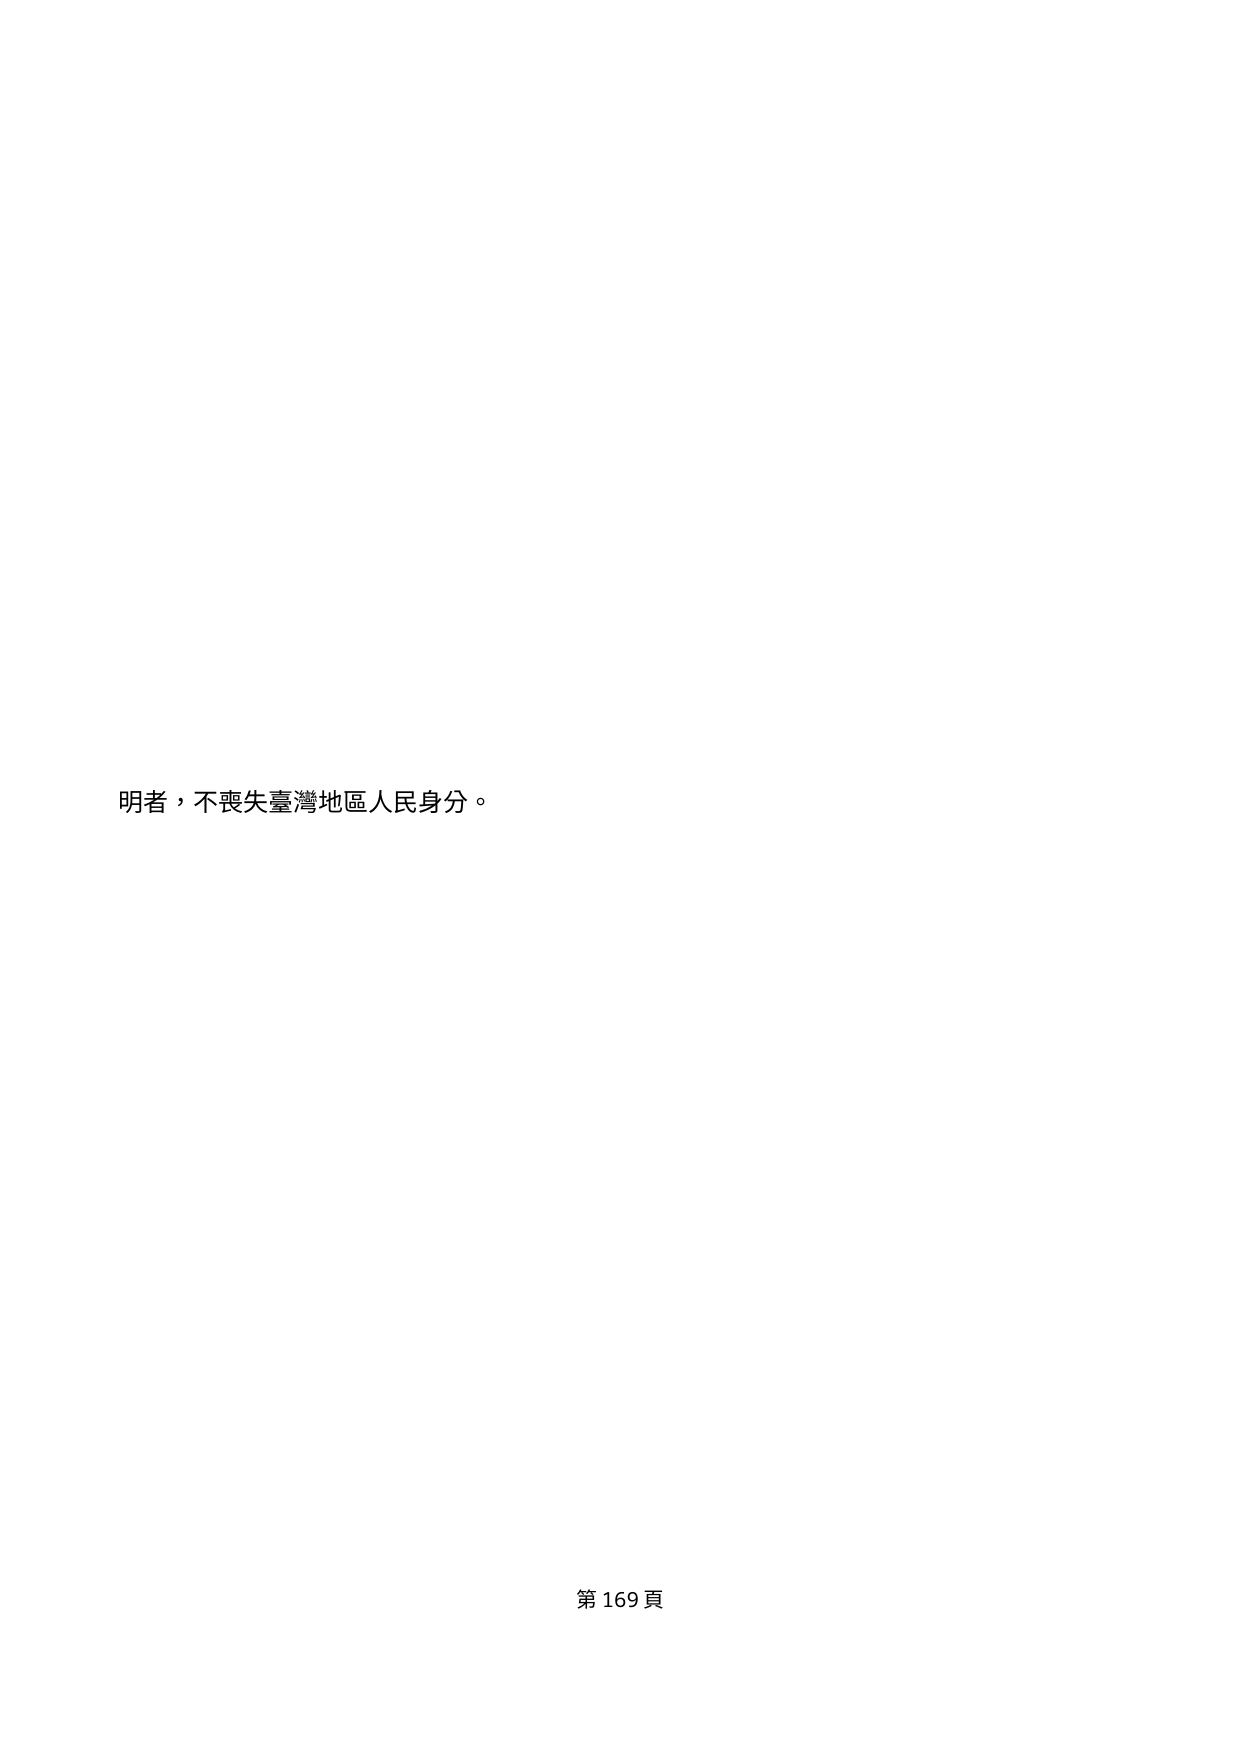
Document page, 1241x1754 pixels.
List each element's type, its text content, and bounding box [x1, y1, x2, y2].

text 明者，不喪失臺灣地區人民身分。 [118, 758, 1122, 821]
